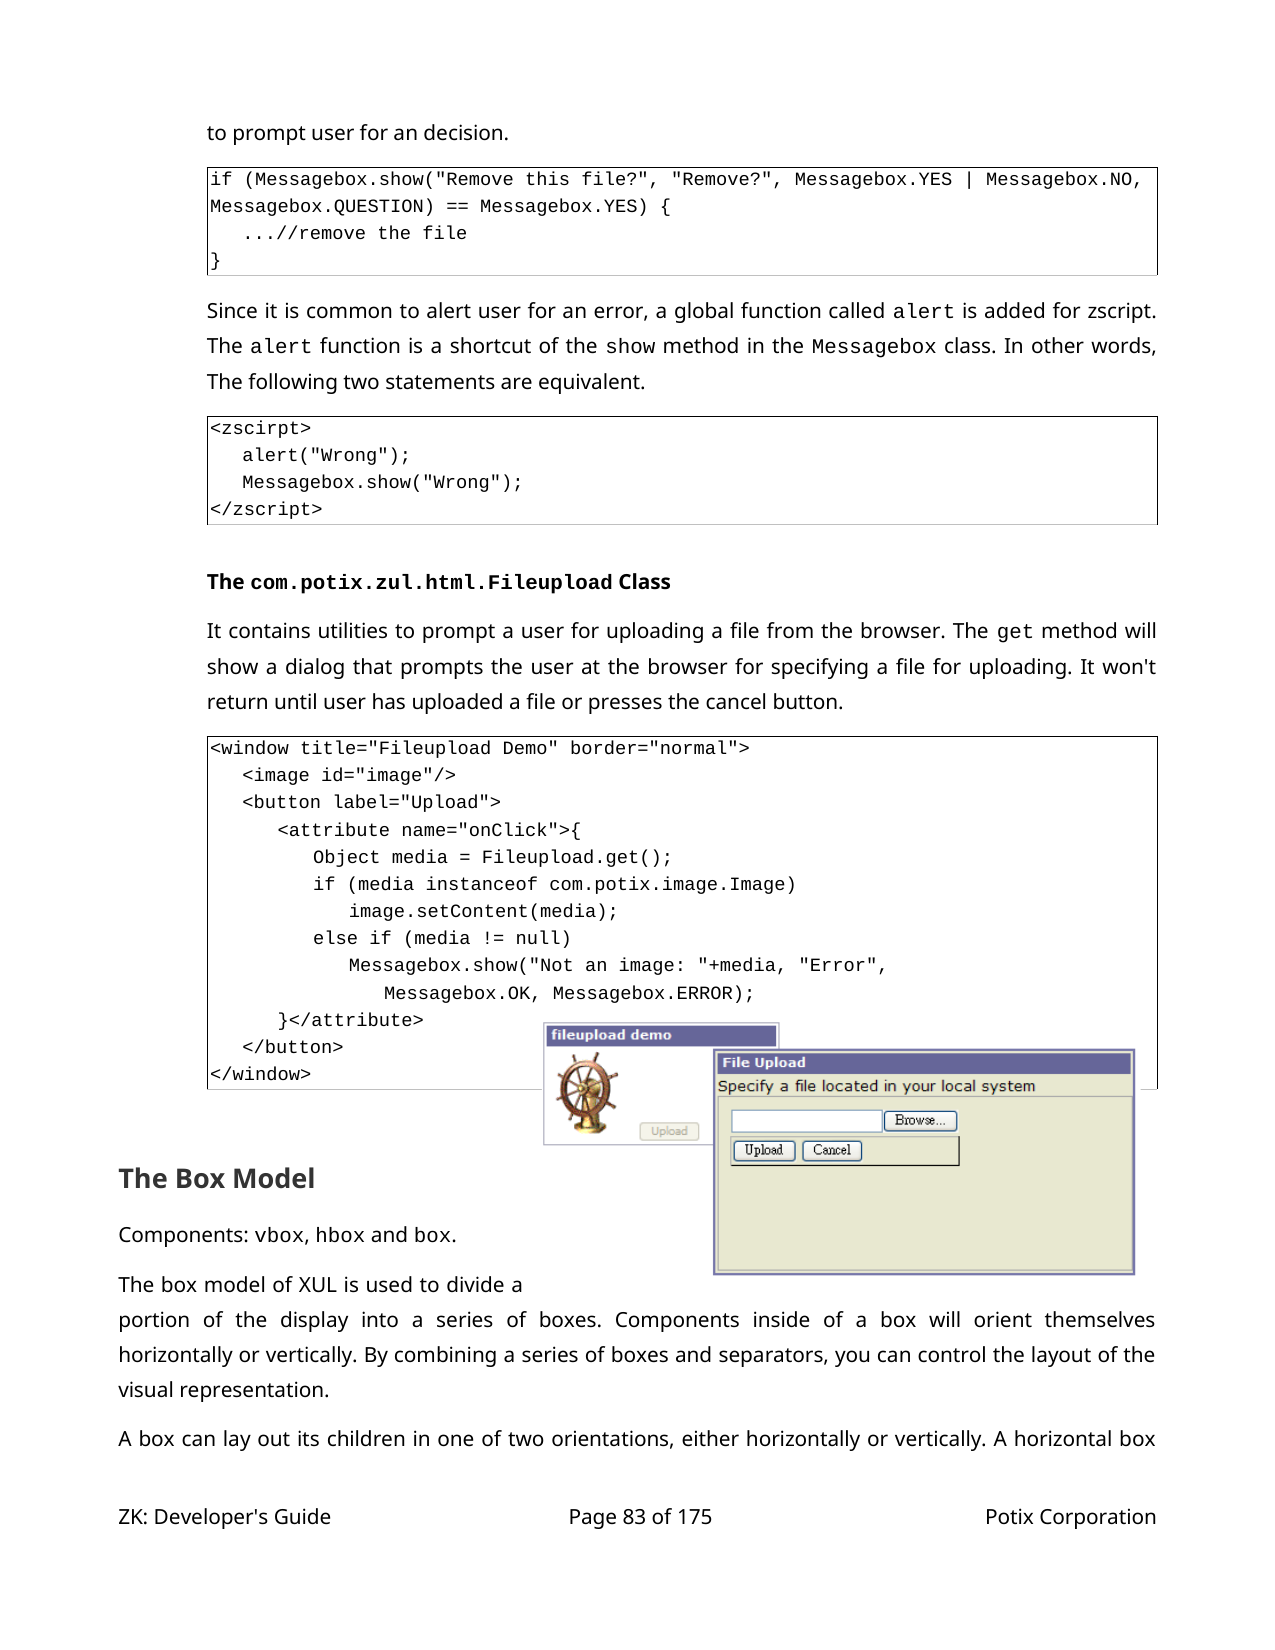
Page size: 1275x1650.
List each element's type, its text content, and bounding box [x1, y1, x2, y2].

text </window> [208, 1062, 541, 1089]
text [1141, 1035, 1157, 1059]
text if (media instanceof com.potix.image.Image) [208, 872, 1157, 896]
text </zscript> [208, 497, 1157, 524]
picture [541, 1020, 1141, 1280]
text Object media = Fileupload.get(); [208, 844, 1157, 869]
text } [208, 248, 1157, 275]
text Messagebox.show("Wrong"); [208, 470, 1157, 494]
text else if (media != null) [208, 926, 1157, 950]
text It contains utilities to prompt a user for uploading a file from the browser. The get method will show a dialog that prompts the user at the browser for specifying a file for uploading. It won't return until user has uploaded a file or presses the cancel button. [207, 616, 1157, 715]
text </button> [208, 1035, 541, 1059]
subtitle [1141, 1160, 1157, 1197]
text <zscirpt> [208, 417, 1157, 440]
text ...//remove the file [208, 221, 1157, 245]
subtitle The Box Model [118, 1160, 541, 1197]
text A box can lay out its children in one of two orientations, either horizontally or vertically. A horizontal box [118, 1424, 1157, 1452]
text if (Messagebox.show("Remove this file?", "Remove?", Messagebox.YES | Messagebox.NO, Messagebox.QUESTION) == Messagebox.YES) { [208, 168, 1157, 218]
text [1141, 1062, 1157, 1089]
text <attribute name="onClick">{ [208, 817, 1157, 842]
text Since it is common to alert user for an error, a global function called alert is added for zscript. The alert function is a shortcut of the show method in the Messagebox class. In other words, The following two statements are equivalent. [207, 296, 1157, 395]
text <image id="image"/> [208, 763, 1157, 787]
text The box model of XUL is used to divide a portion of the display into a series of boxes. Components inside of a box will orient themselves horizontally or vertically. By combining a series of boxes and separators, you can control the layout of the visual representation. [118, 1270, 1157, 1404]
text }</attribute> [208, 1008, 1157, 1032]
text Messagebox.OK, Messagebox.ERROR); [208, 981, 1157, 1005]
subtitle The com.potix.zul.html.Fileupload Class [207, 567, 1157, 596]
text <button label="Upload"> [208, 790, 1157, 814]
text alert("Wrong"); [208, 443, 1157, 467]
text <window title="Fileupload Demo" border="normal"> [208, 737, 1157, 760]
text Messagebox.show("Not an image: "+media, "Error", [208, 953, 1157, 978]
text Components: vbox, hbox and box. [118, 1221, 541, 1249]
text image.setContent(media); [208, 899, 1157, 923]
text to prompt user for an decision. [207, 118, 1157, 146]
